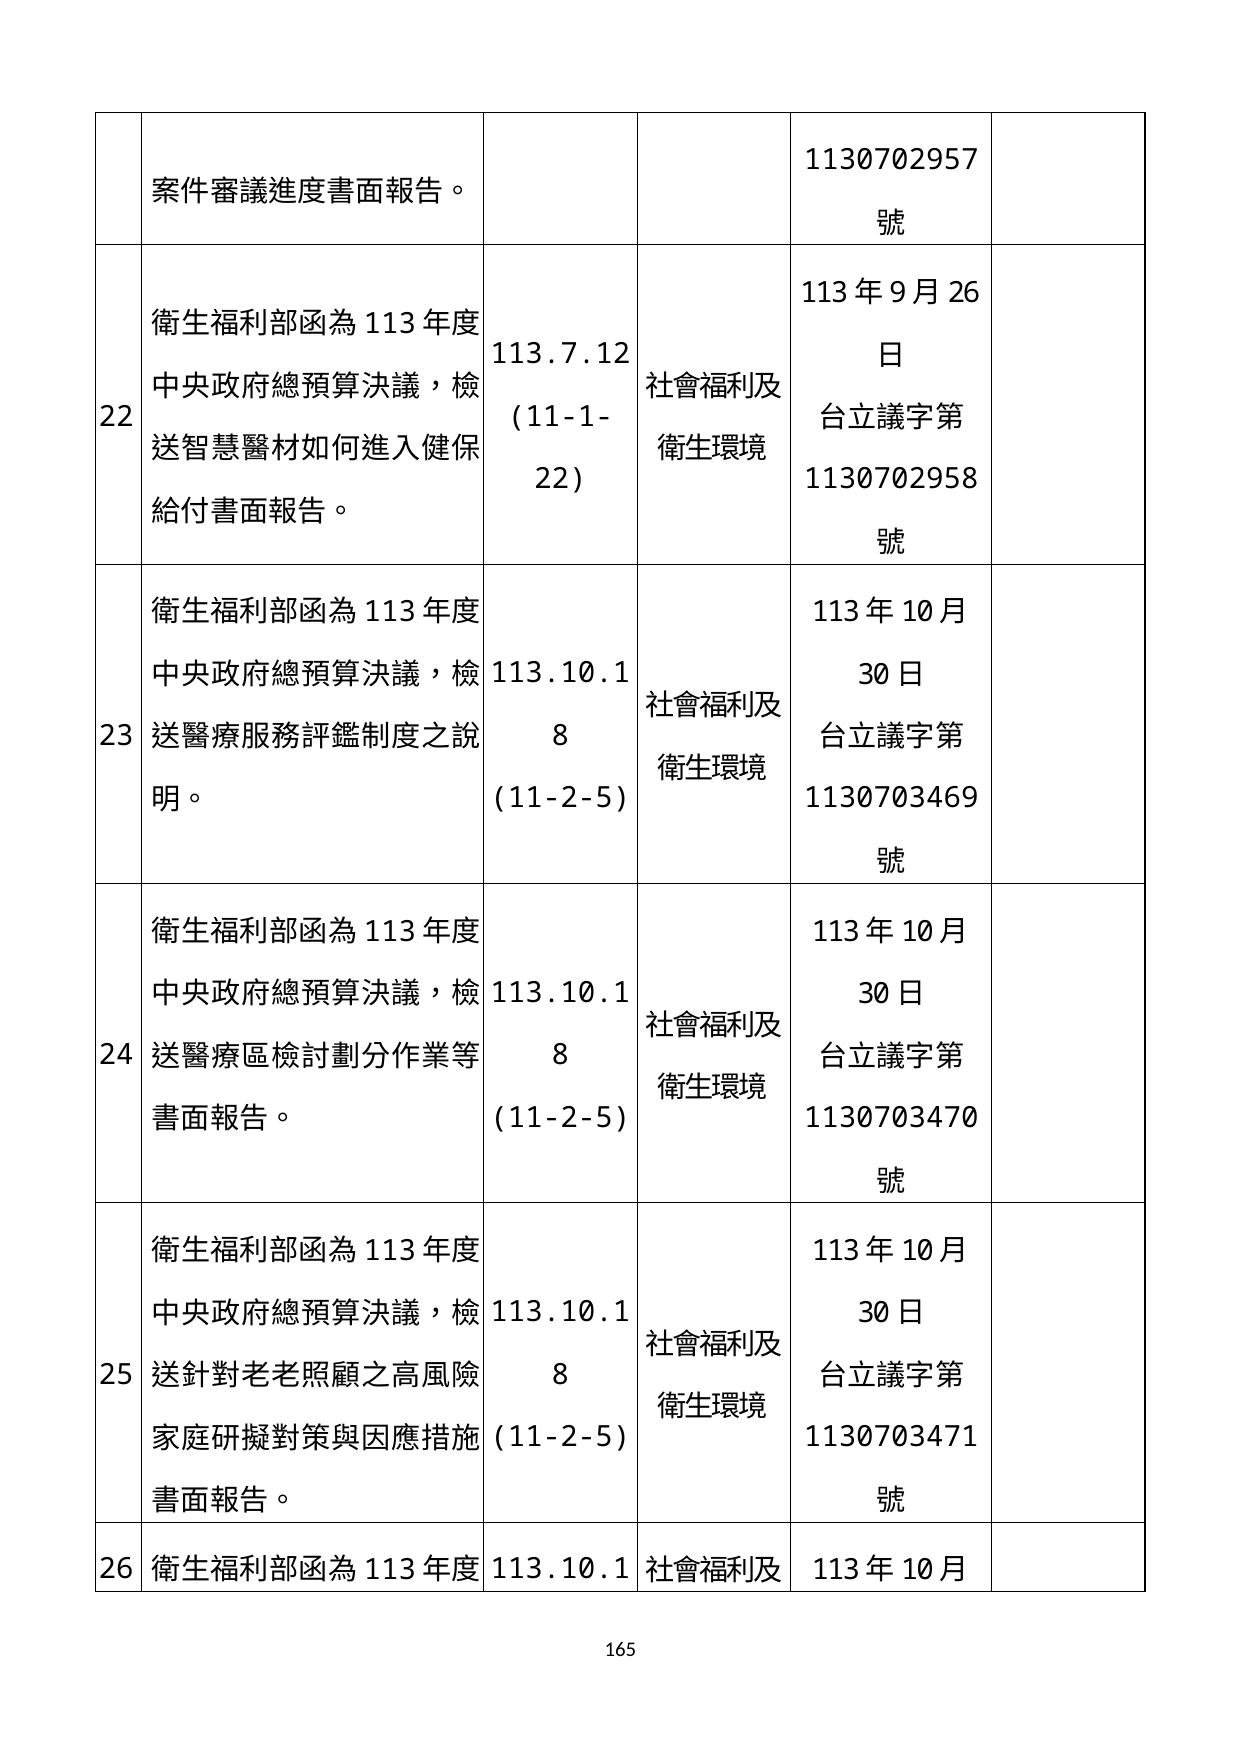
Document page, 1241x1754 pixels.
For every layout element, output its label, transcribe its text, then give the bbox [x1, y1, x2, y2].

table_cell [484, 113, 637, 244]
table_cell 社會福利及衛生環境 [638, 565, 790, 883]
table_cell 社會福利及 [638, 1523, 790, 1591]
table_cell [992, 1203, 1144, 1522]
table_cell 113年10月 [791, 1523, 991, 1591]
table_cell 案件審議進度書面報告。 [142, 113, 483, 244]
table_cell 113年10月30日 台立議字第1130703471號 [791, 1203, 991, 1522]
table_cell 社會福利及衛生環境 [638, 1203, 790, 1522]
table_cell 社會福利及衛生環境 [638, 884, 790, 1202]
table_cell 1130702957號 [791, 113, 991, 244]
table_cell 113年9月26日 台立議字第1130702958號 [791, 245, 991, 563]
table_cell 113年10月30日 台立議字第1130703470號 [791, 884, 991, 1202]
table_cell [992, 565, 1144, 883]
table_cell [638, 113, 790, 244]
table_cell 113.10.18 (11-2-5) [484, 1203, 637, 1522]
table_cell 113.10.1 [484, 1523, 637, 1591]
table_cell [96, 884, 141, 1202]
table_cell 113年10月30日 台立議字第1130703469號 [791, 565, 991, 883]
table_cell 衛生福利部函為113年度中央政府總預算決議，檢送針對老老照顧之高風險家庭研擬對策與因應措施書面報告。 [142, 1203, 483, 1522]
table_cell [992, 884, 1144, 1202]
table_cell [96, 245, 141, 563]
table_cell 衛生福利部函為113年度中央政府總預算決議，檢送醫療服務評鑑制度之說明。 [142, 565, 483, 883]
table_cell 113.10.18 (11-2-5) [484, 884, 637, 1202]
table_cell [96, 565, 141, 883]
table_cell 113.10.18 (11-2-5) [484, 565, 637, 883]
table_cell [992, 245, 1144, 563]
table_cell 社會福利及衛生環境 [638, 245, 790, 563]
table_cell 衛生福利部函為113年度中央政府總預算決議，檢送醫療區檢討劃分作業等書面報告。 [142, 884, 483, 1202]
table_cell [96, 1203, 141, 1522]
table_cell [992, 113, 1144, 244]
table_cell [992, 1523, 1144, 1591]
table_cell [96, 1523, 141, 1591]
table_cell [96, 113, 141, 244]
table_cell 衛生福利部函為113年度 [142, 1523, 483, 1591]
table_cell 衛生福利部函為113年度中央政府總預算決議，檢送智慧醫材如何進入健保給付書面報告。 [142, 245, 483, 563]
table_cell 113.7.12 (11-1-22) [484, 245, 637, 563]
